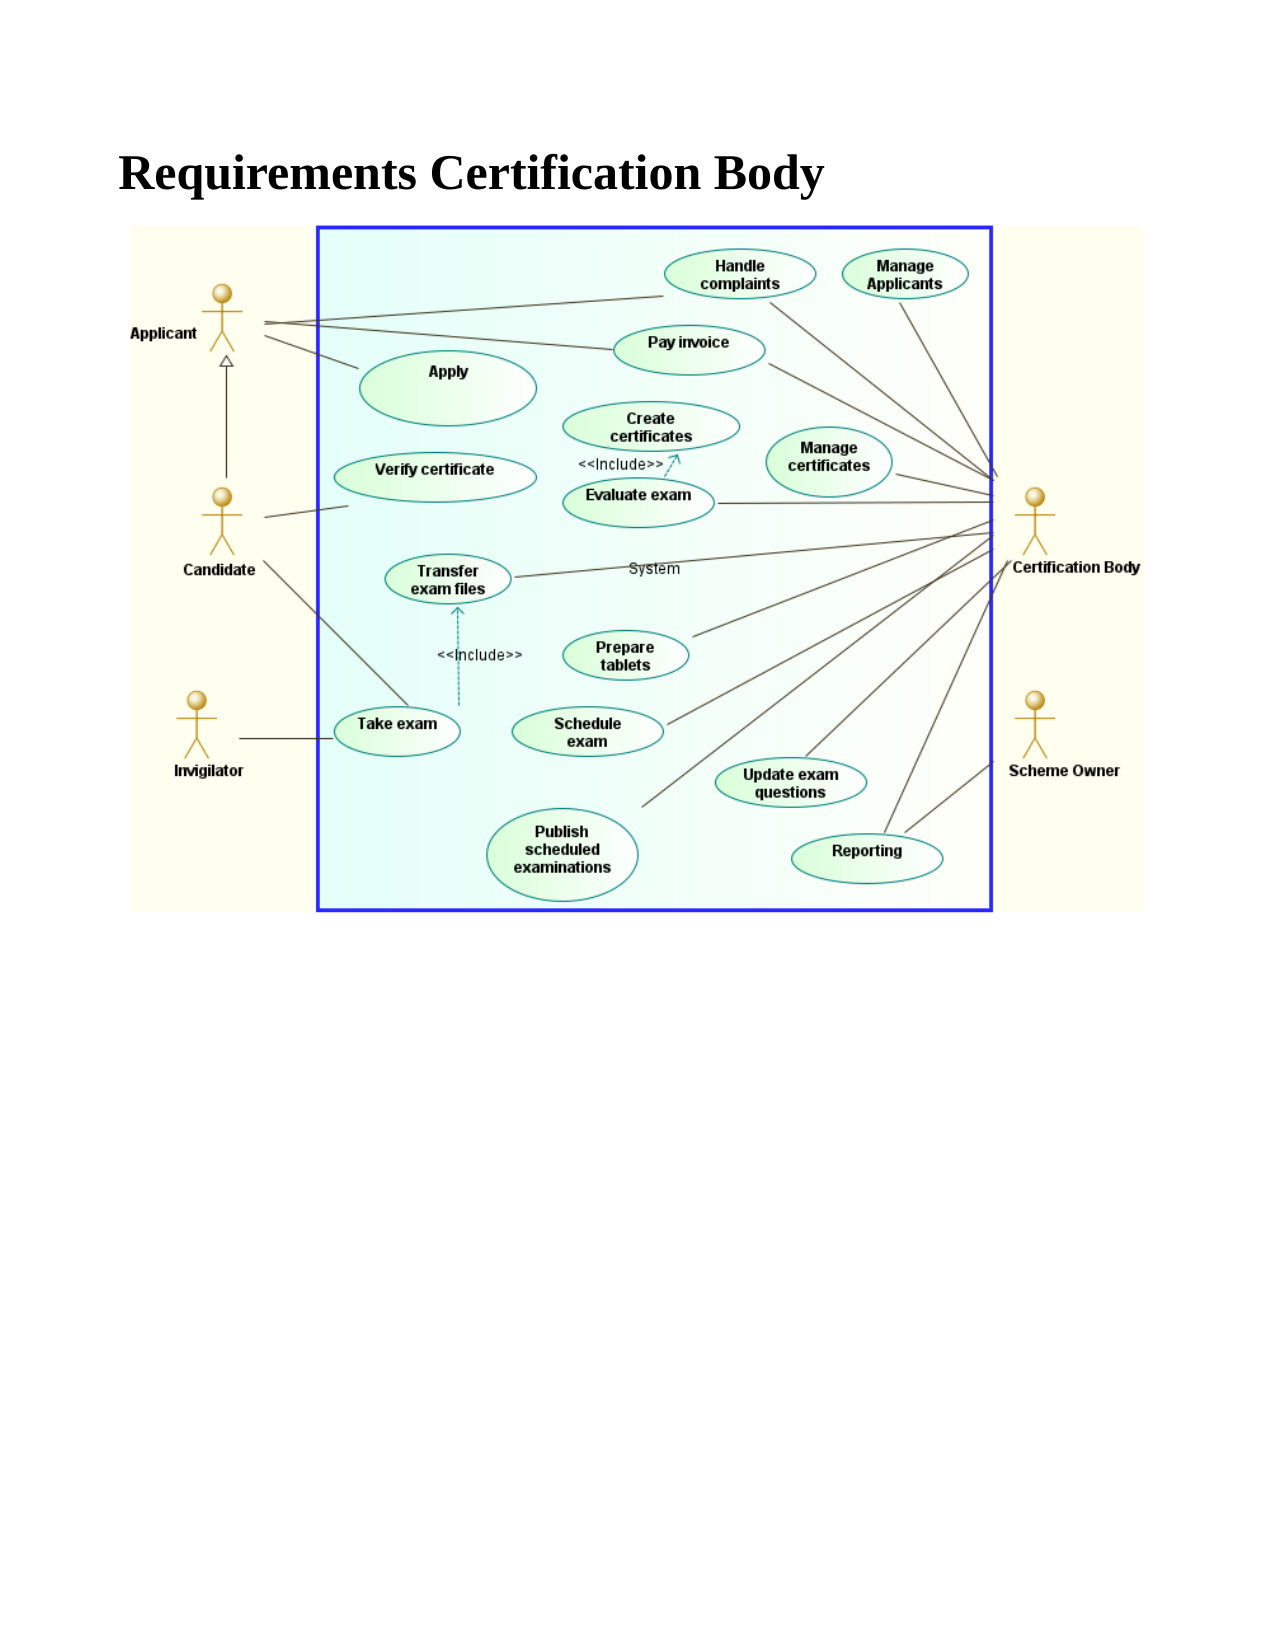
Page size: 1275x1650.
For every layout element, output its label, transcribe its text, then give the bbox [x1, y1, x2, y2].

picture [118, 213, 1157, 925]
subtitle Requirements Certification Body [118, 143, 1157, 201]
